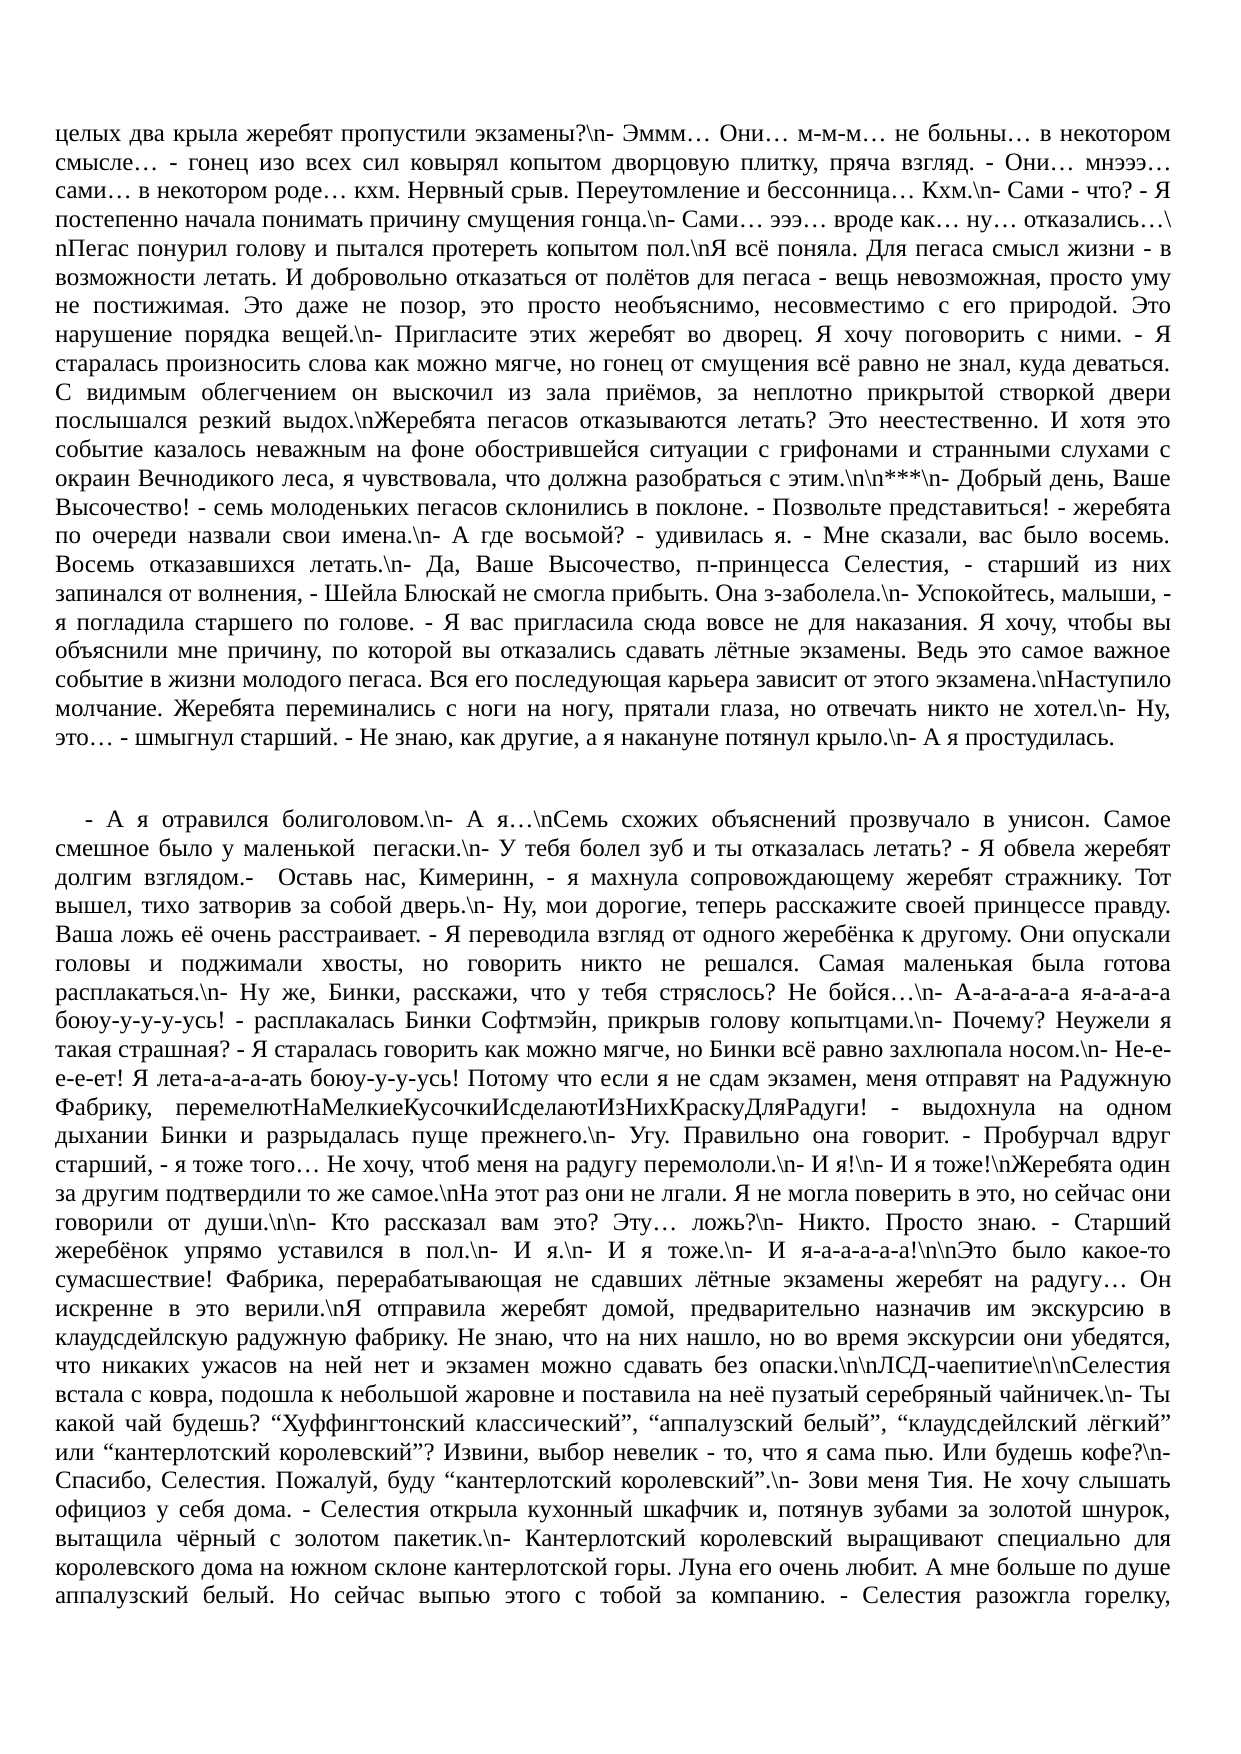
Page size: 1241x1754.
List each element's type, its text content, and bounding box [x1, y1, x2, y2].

text - А я отравился болиголовом.\n- А я…\nСемь схожих объяснений прозвучало в унисон. Самое смешное было у маленькой пегаски.\n- У тебя болел зуб и ты отказалась летать? - Я обвела жеребят долгим взглядом.- Оставь нас, Кимеринн, - я махнула сопровождающему жеребят стражнику. Тот вышел, тихо затворив за собой дверь.\n- Ну, мои дорогие, теперь расскажите своей принцессе правду. Ваша ложь её очень расстраивает. - Я переводила взгляд от одного жеребёнка к другому. Они опускали головы и поджимали хвосты, но говорить никто не решался. Самая маленькая была готова расплакаться.\n- Ну же, Бинки, расскажи, что у тебя стряслось? Не бойся…\n- А-а-а-а-а-а я-а-а-а-а боюу-у-у-у-усь! - расплакалась Бинки Софтмэйн, прикрыв голову копытцами.\n- Почему? Неужели я такая страшная? - Я старалась говорить как можно мягче, но Бинки всё равно захлюпала носом.\n- Не-е-е-е-ет! Я лета-а-а-а-ать боюу-у-у-усь! Потому что если я не сдам экзамен, меня отправят на Радужную Фабрику, перемелютНаМелкиеКусочкиИсделаютИзНихКраскуДляРадуги! - выдохнула на одном дыхании Бинки и разрыдалась пуще прежнего.\n- Угу. Правильно она говорит. - Пробурчал вдруг старший, - я тоже того… Не хочу, чтоб меня на радугу перемололи.\n- И я!\n- И я тоже!\nЖеребята один за другим подтвердили то же самое.\nНа этот раз они не лгали. Я не могла поверить в это, но сейчас они говорили от души.\n\n- Кто рассказал вам это? Эту… ложь?\n- Никто. Просто знаю. - Старший жеребёнок упрямо уставился в пол.\n- И я.\n- И я тоже.\n- И я-а-а-а-а-а!\n\nЭто было какое-то сумасшествие! Фабрика, перерабатывающая не сдавших лётные экзамены жеребят на радугу… Он искренне в это верили.\nЯ отправила жеребят домой, предварительно назначив им экскурсию в клаудсдейлскую радужную фабрику. Не знаю, что на них нашло, но во время экскурсии они убедятся, что никаких ужасов на ней нет и экзамен можно сдавать без опаски.\n\nЛСД-чаепитие\n\nСелестия встала с ковра, подошла к небольшой жаровне и поставила на неё пузатый серебряный чайничек.\n- Ты какой чай будешь? “Хуффингтонский классический”, “аппалузский белый”, “клаудсдейлский лёгкий” или “кантерлотский королевский”? Извини, выбор невелик - то, что я сама пью. Или будешь кофе?\n- Спасибо, Селестия. Пожалуй, буду “кантерлотский королевский”.\n- Зови меня Тия. Не хочу слышать официоз у себя дома. - Селестия открыла кухонный шкафчик и, потянув зубами за золотой шнурок, вытащила чёрный с золотом пакетик.\n- Кантерлотский королевский выращивают специально для королевского дома на южном склоне кантерлотской горы. Луна его очень любит. А мне больше по душе аппалузский белый. Но сейчас выпью этого с тобой за компанию. - Селестия разожгла горелку, [55, 804, 1172, 1609]
text целых два крыла жеребят пропустили экзамены?\n- Эммм… Они… м-м-м… не больны… в некотором смысле… - гонец изо всех сил ковырял копытом дворцовую плитку, пряча взгляд. - Они… мнэээ… сами… в некотором роде… кхм. Нервный срыв. Переутомление и бессонница… Кхм.\n- Сами - что? - Я постепенно начала понимать причину смущения гонца.\n- Сами… эээ… вроде как… ну… отказались…\nПегас понурил голову и пытался протереть копытом пол.\nЯ всё поняла. Для пегаса смысл жизни - в возможности летать. И добровольно отказаться от полётов для пегаса - вещь невозможная, просто уму не постижимая. Это даже не позор, это просто необъяснимо, несовместимо с его природой. Это нарушение порядка вещей.\n- Пригласите этих жеребят во дворец. Я хочу поговорить с ними. - Я старалась произносить слова как можно мягче, но гонец от смущения всё равно не знал, куда деваться. С видимым облегчением он выскочил из зала приёмов, за неплотно прикрытой створкой двери послышался резкий выдох.\nЖеребята пегасов отказываются летать? Это неестественно. И хотя это событие казалось неважным на фоне обострившейся ситуации с грифонами и странными слухами с окраин Вечнодикого леса, я чувствовала, что должна разобраться с этим.\n\n***\n- Добрый день, Ваше Высочество! - семь молоденьких пегасов склонились в поклоне. - Позвольте представиться! - жеребята по очереди назвали свои имена.\n- А где восьмой? - удивилась я. - Мне сказали, вас было восемь. Восемь отказавшихся летать.\n- Да, Ваше Высочество, п-принцесса Селестия, - старший из них запинался от волнения, - Шейла Блюскай не смогла прибыть. Она з-заболела.\n- Успокойтесь, малыши, - я погладила старшего по голове. - Я вас пригласила сюда вовсе не для наказания. Я хочу, чтобы вы объяснили мне причину, по которой вы отказались сдавать лётные экзамены. Ведь это самое важное событие в жизни молодого пегаса. Вся его последующая карьера зависит от этого экзамена.\nНаступило молчание. Жеребята переминались с ноги на ногу, прятали глаза, но отвечать никто не хотел.\n- Ну, это… - шмыгнул старший. - Не знаю, как другие, а я накануне потянул крыло.\n- А я простудилась. [55, 118, 1172, 751]
